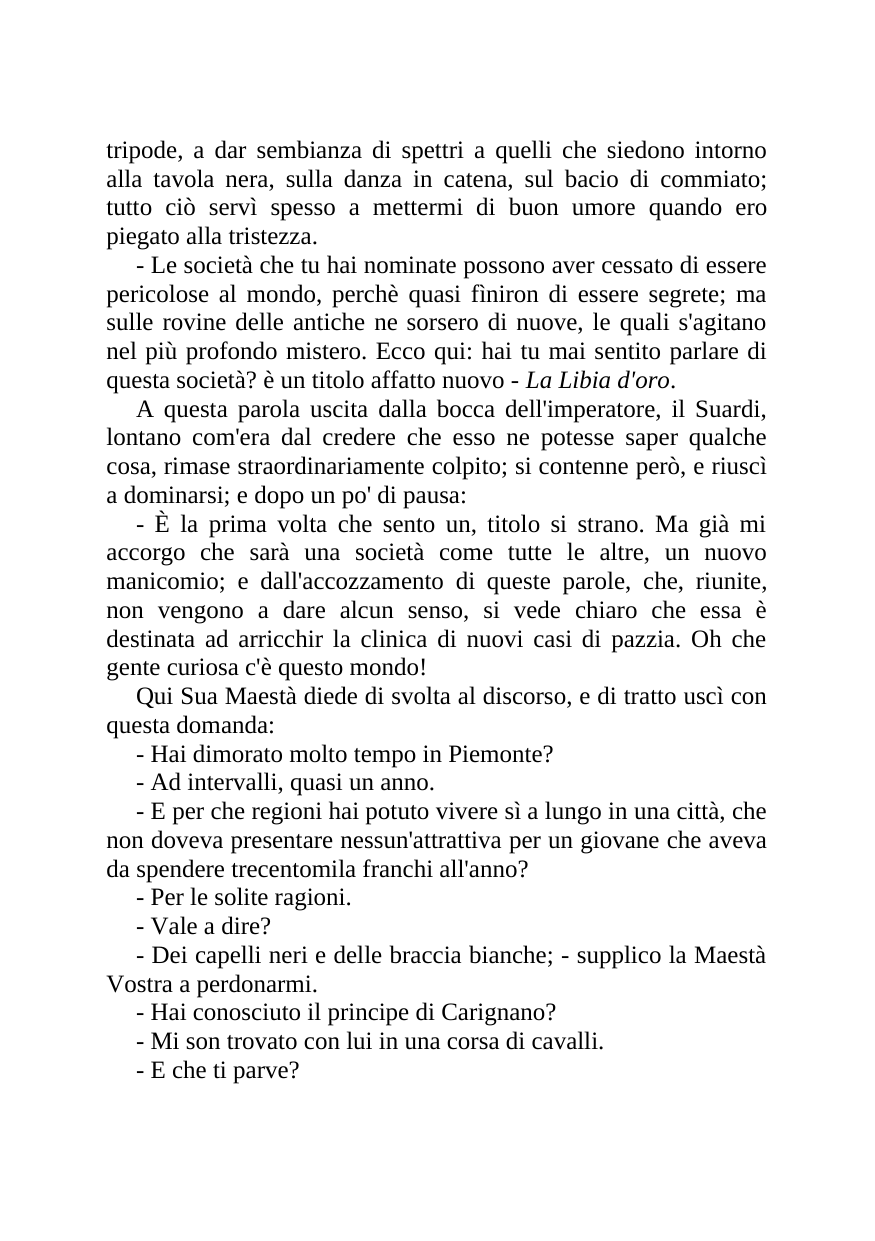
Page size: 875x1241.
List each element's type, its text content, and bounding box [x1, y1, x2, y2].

text - Dei capelli neri e delle braccia bianche; - supplico la Maestà Vostra a perdonarmi. [106, 940, 768, 997]
text - Hai conosciuto il principe di Carignano? [106, 997, 768, 1026]
text - Ad intervalli, quasi un anno. [106, 767, 768, 796]
text A questa parola uscita dalla bocca dell'imperatore, il Suardi, lontano com'era dal credere che esso ne potesse saper qualche cosa, rimase straordinariamente colpito; si contenne però, e riuscì a dominarsi; e dopo un po' di pausa: [106, 394, 768, 509]
text - E che ti parve? [106, 1055, 768, 1084]
text - Hai dimorato molto tempo in Piemonte? [106, 739, 768, 767]
text tripode, a dar sembianza di spettri a quelli che siedono intorno alla tavola nera, sulla danza in catena, sul bacio di commiato; tutto ciò servì spesso a mettermi di buon umore quando ero piegato alla tristezza. [106, 135, 768, 250]
text - Per le solite ragioni. [106, 882, 768, 911]
text - È la prima volta che sento un, titolo si strano. Ma già mi accorgo che sarà una società come tutte le altre, un nuovo manicomio; e dall'accozzamento di queste parole, che, riunite, non vengono a dare alcun senso, si vede chiaro che essa è destinata ad arricchir la clinica di nuovi casi di pazzia. Oh che gente curiosa c'è questo mondo! [106, 509, 768, 681]
text - Le società che tu hai nominate possono aver cessato di essere pericolose al mondo, perchè quasi fìniron di essere segrete; ma sulle rovine delle antiche ne sorsero di nuove, le quali s'agitano nel più profondo mistero. Ecco qui: hai tu mai sentito parlare di questa società? è un titolo affatto nuovo - La Libia d'oro. [106, 250, 768, 394]
text - E per che regioni hai potuto vivere sì a lungo in una città, che non doveva presentare nessun'attrattiva per un giovane che aveva da spendere trecentomila franchi all'anno? [106, 796, 768, 882]
text - Vale a dire? [106, 911, 768, 940]
text Qui Sua Maestà diede di svolta al discorso, e di tratto uscì con questa domanda: [106, 681, 768, 739]
text - Mi son trovato con lui in una corsa di cavalli. [106, 1026, 768, 1055]
